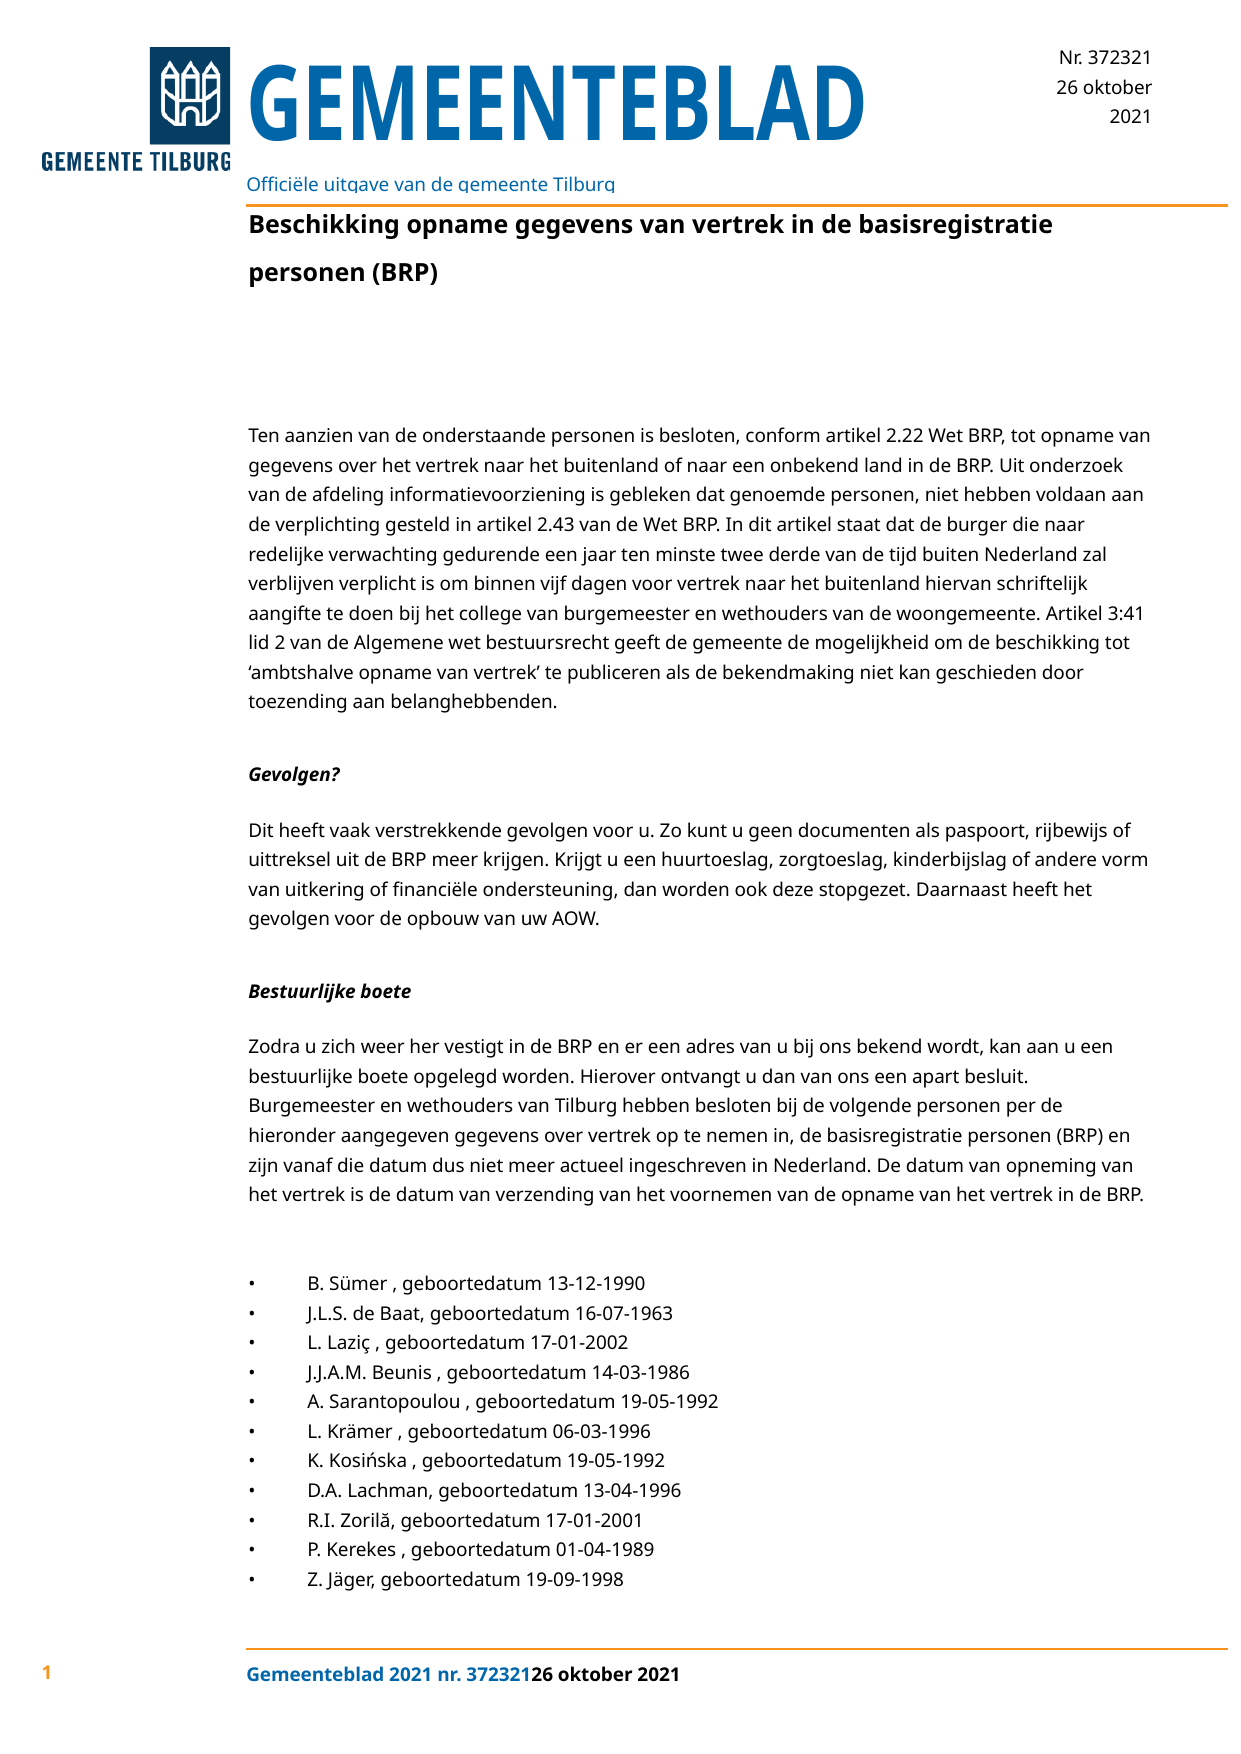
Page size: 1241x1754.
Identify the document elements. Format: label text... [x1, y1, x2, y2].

text Ten aanzien van de onderstaande personen is besloten, conform artikel 2.22 Wet BRP, tot opname van gegevens over het vertrek naar het buitenland of naar een onbekend land in de BRP. Uit onderzoek van de afdeling informatievoorziening is gebleken dat genoemde personen, niet hebben voldaan aan de verplichting gesteld in artikel 2.43 van de Wet BRP. In dit artikel staat dat de burger die naar redelijke verwachting gedurende een jaar ten minste twee derde van de tijd buiten Nederland zal verblijven verplicht is om binnen vijf dagen voor vertrek naar het buitenland hiervan schriftelijk aangifte te doen bij het college van burgemeester en wethouders van de woongemeente. Artikel 3:41 lid 2 van de Algemene wet bestuursrecht geeft de gemeente de mogelijkheid om de beschikking tot ‘ambtshalve opname van vertrek’ te publiceren als de bekendmaking niet kan geschieden door toezending aan belanghebbenden. [248, 422, 1152, 714]
list P. Kerekes , geboortedatum 01-04-1989 [248, 1536, 1152, 1562]
list R.I. Zorilă, geboortedatum 17-01-2001 [248, 1507, 1152, 1533]
list J.L.S. de Baat, geboortedatum 16-07-1963 [248, 1300, 1152, 1326]
list B. Sümer , geboortedatum 13-12-1990 [248, 1270, 1152, 1296]
text Bestuurlijke boete [248, 978, 1152, 1004]
text Burgemeester en wethouders van Tilburg hebben besloten bij de volgende personen per de hieronder aangegeven gegevens over vertrek op te nemen in, de basisregistratie personen (BRP) en zijn vanaf die datum dus niet meer actueel ingeschreven in Nederland. De datum van opneming van het vertrek is de datum van verzending van het voornemen van de opname van het vertrek in de BRP. [248, 1093, 1152, 1207]
list Z. Jäger, geboortedatum 19-09-1998 [248, 1566, 1152, 1592]
text Gevolgen? [248, 761, 1152, 787]
list L. Krämer , geboortedatum 06-03-1996 [248, 1418, 1152, 1444]
list L. Laziç , geboortedatum 17-01-2002 [248, 1329, 1152, 1355]
list A. Sarantopoulou , geboortedatum 19-05-1992 [248, 1388, 1152, 1414]
text Zodra u zich weer her vestigt in de BRP en er een adres van u bij ons bekend wordt, kan aan u een bestuurlijke boete opgelegd worden. Hierover ontvangt u dan van ons een apart besluit. [248, 1033, 1152, 1089]
list D.A. Lachman, geboortedatum 13-04-1996 [248, 1477, 1152, 1503]
text Beschikking opname gegevens van vertrek in de basisregistratie personen (BRP) [248, 207, 1152, 288]
list K. Kosińska , geboortedatum 19-05-1992 [248, 1448, 1152, 1473]
picture [41, 47, 231, 172]
text Dit heeft vaak verstrekkende gevolgen voor u. Zo kunt u geen documenten als paspoort, rijbewijs of uittreksel uit de BRP meer krijgen. Krijgt u een huurtoeslag, zorgtoeslag, kinderbijslag of andere vorm van uitkering of financiële ondersteuning, dan worden ook deze stopgezet. Daarnaast heeft het gevolgen voor de opbouw van uw AOW. [248, 817, 1152, 931]
list J.J.A.M. Beunis , geboortedatum 14-03-1986 [248, 1359, 1152, 1385]
